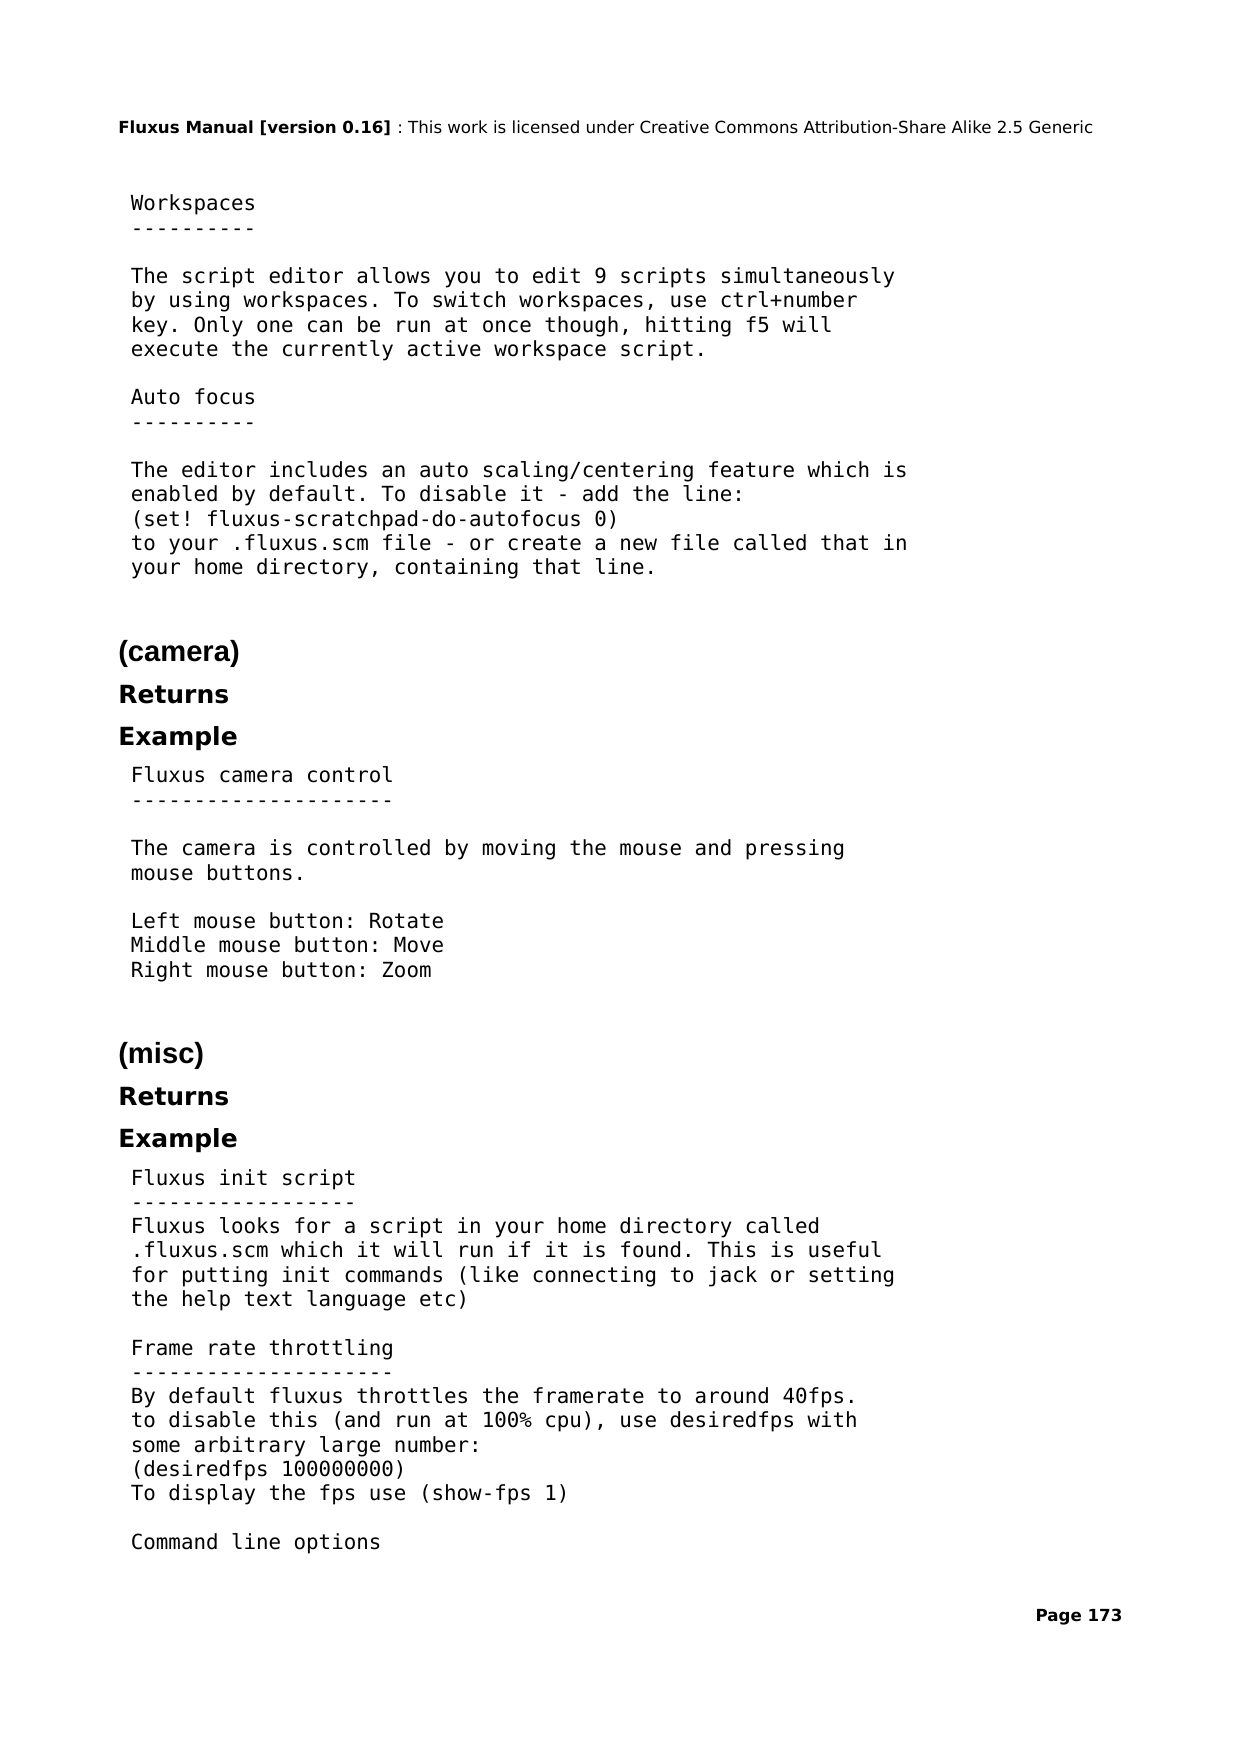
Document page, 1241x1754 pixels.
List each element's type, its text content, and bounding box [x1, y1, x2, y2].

text Right mouse button: Zoom [118, 958, 1122, 982]
text Fluxus camera control [118, 763, 1122, 788]
text (desiredfps 100000000) [118, 1457, 1122, 1481]
text Returns [118, 1082, 1122, 1112]
text .fluxus.scm which it will run if it is found. This is useful [118, 1238, 1122, 1263]
text enabled by default. To disable it - add the line: [118, 482, 1122, 507]
text The editor includes an auto scaling/centering feature which is [118, 458, 1122, 482]
text The script editor allows you to edit 9 scripts simultaneously [118, 264, 1122, 288]
text Left mouse button: Rotate [118, 909, 1122, 933]
text Example [118, 1124, 1122, 1153]
text --------------------- [118, 788, 1122, 812]
text some arbitrary large number: [118, 1433, 1122, 1457]
subtitle (misc) [118, 1036, 1122, 1070]
text ------------------ [118, 1190, 1122, 1214]
text Example [118, 722, 1122, 751]
text key. Only one can be run at once though, hitting f5 will [118, 313, 1122, 337]
text by using workspaces. To switch workspaces, use ctrl+number [118, 288, 1122, 313]
text Command line options [118, 1530, 1122, 1554]
subtitle (camera) [118, 634, 1122, 668]
text (set! fluxus-scratchpad-do-autofocus 0) [118, 507, 1122, 531]
text Fluxus looks for a script in your home directory called [118, 1214, 1122, 1238]
text Fluxus init script [118, 1166, 1122, 1190]
text The camera is controlled by moving the mouse and pressing [118, 836, 1122, 861]
text for putting init commands (like connecting to jack or setting [118, 1263, 1122, 1287]
text Returns [118, 680, 1122, 709]
text Auto focus [118, 385, 1122, 410]
text to your .fluxus.scm file - or create a new file called that in [118, 531, 1122, 555]
text execute the currently active workspace script. [118, 337, 1122, 361]
text --------------------- [118, 1360, 1122, 1384]
text Middle mouse button: Move [118, 933, 1122, 958]
text ---------- [118, 410, 1122, 434]
text mouse buttons. [118, 861, 1122, 885]
text By default fluxus throttles the framerate to around 40fps. [118, 1384, 1122, 1408]
text Workspaces [118, 191, 1122, 216]
text the help text language etc) [118, 1287, 1122, 1311]
text to disable this (and run at 100% cpu), use desiredfps with [118, 1408, 1122, 1433]
text ---------- [118, 216, 1122, 240]
text your home directory, containing that line. [118, 555, 1122, 579]
text To display the fps use (show-fps 1) [118, 1481, 1122, 1506]
text Frame rate throttling [118, 1336, 1122, 1360]
